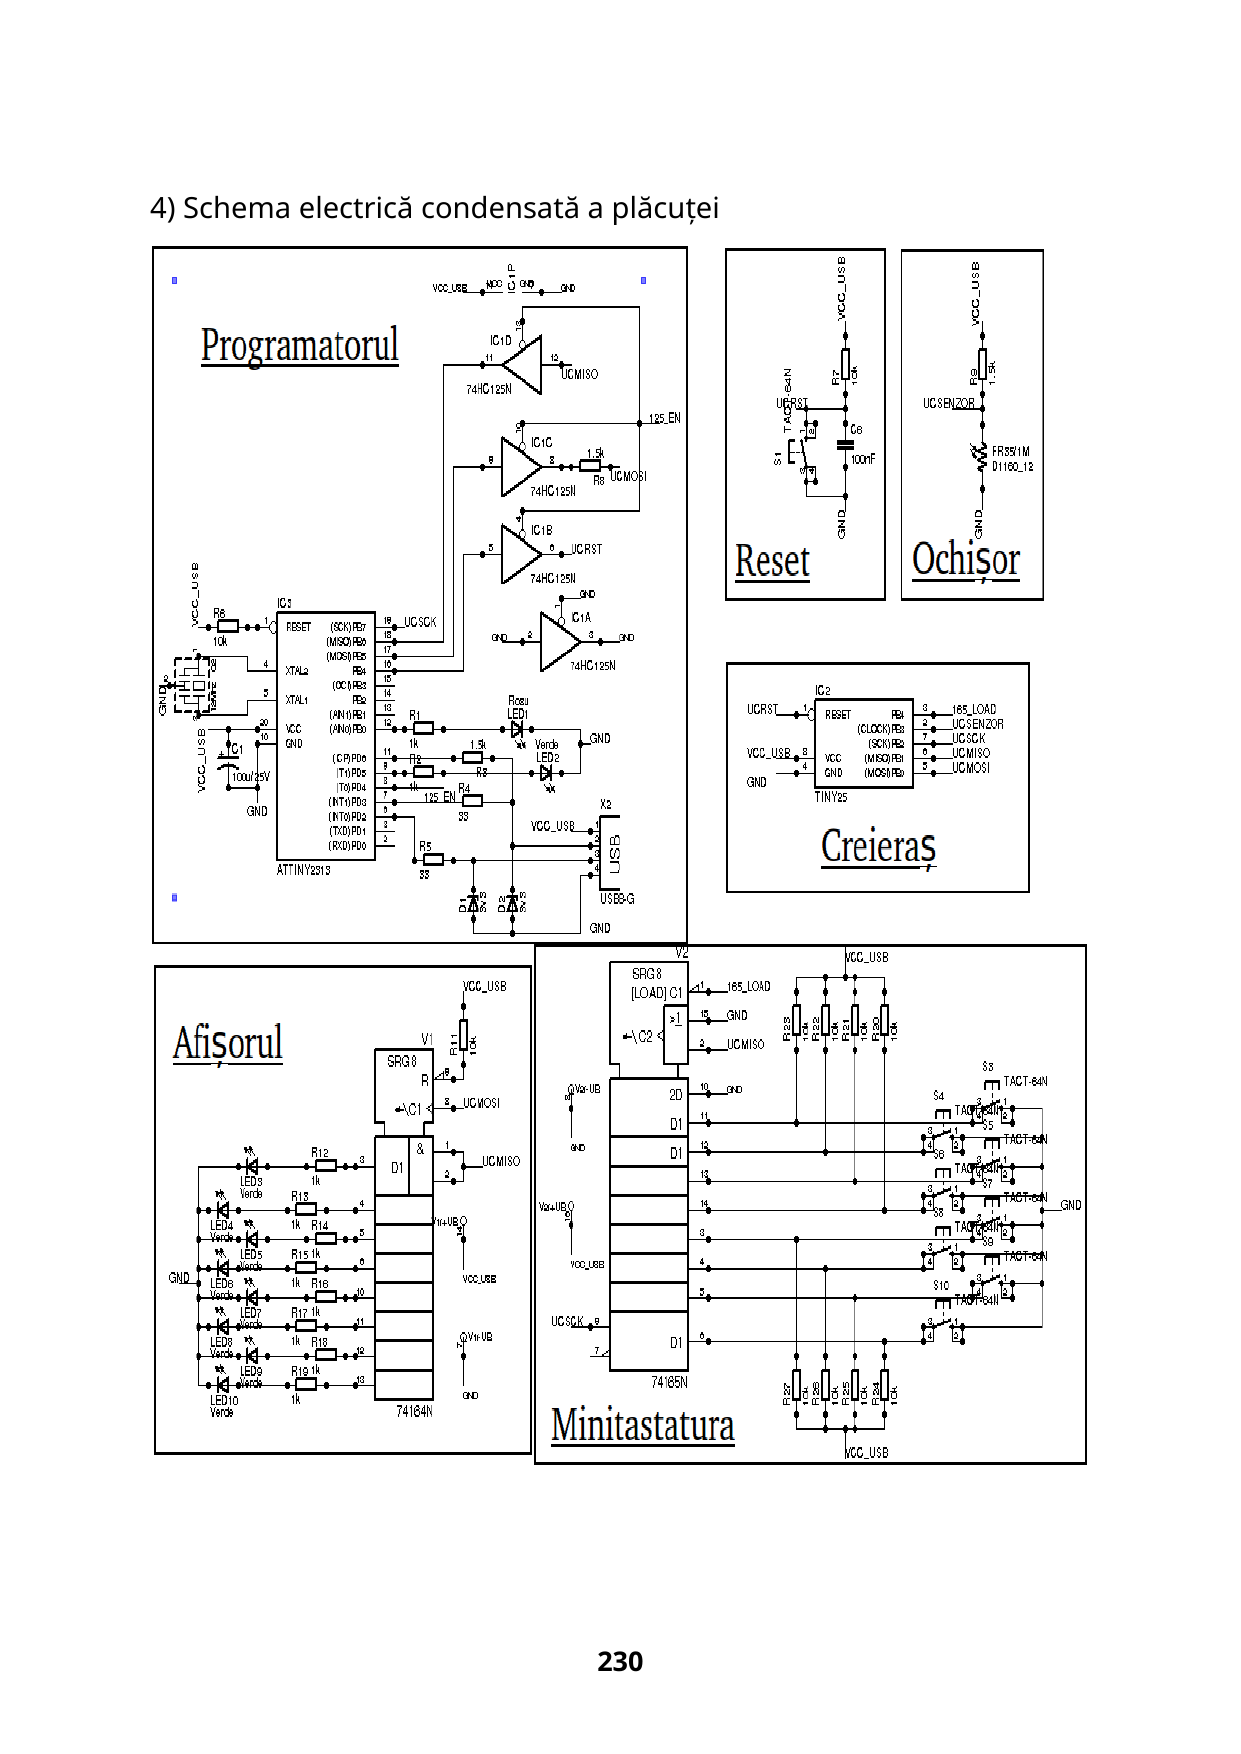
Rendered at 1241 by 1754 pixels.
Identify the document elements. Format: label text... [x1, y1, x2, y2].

subtitle 4) Schema electrică condensată a plăcuței [150, 187, 1091, 227]
picture [150, 241, 1089, 1477]
